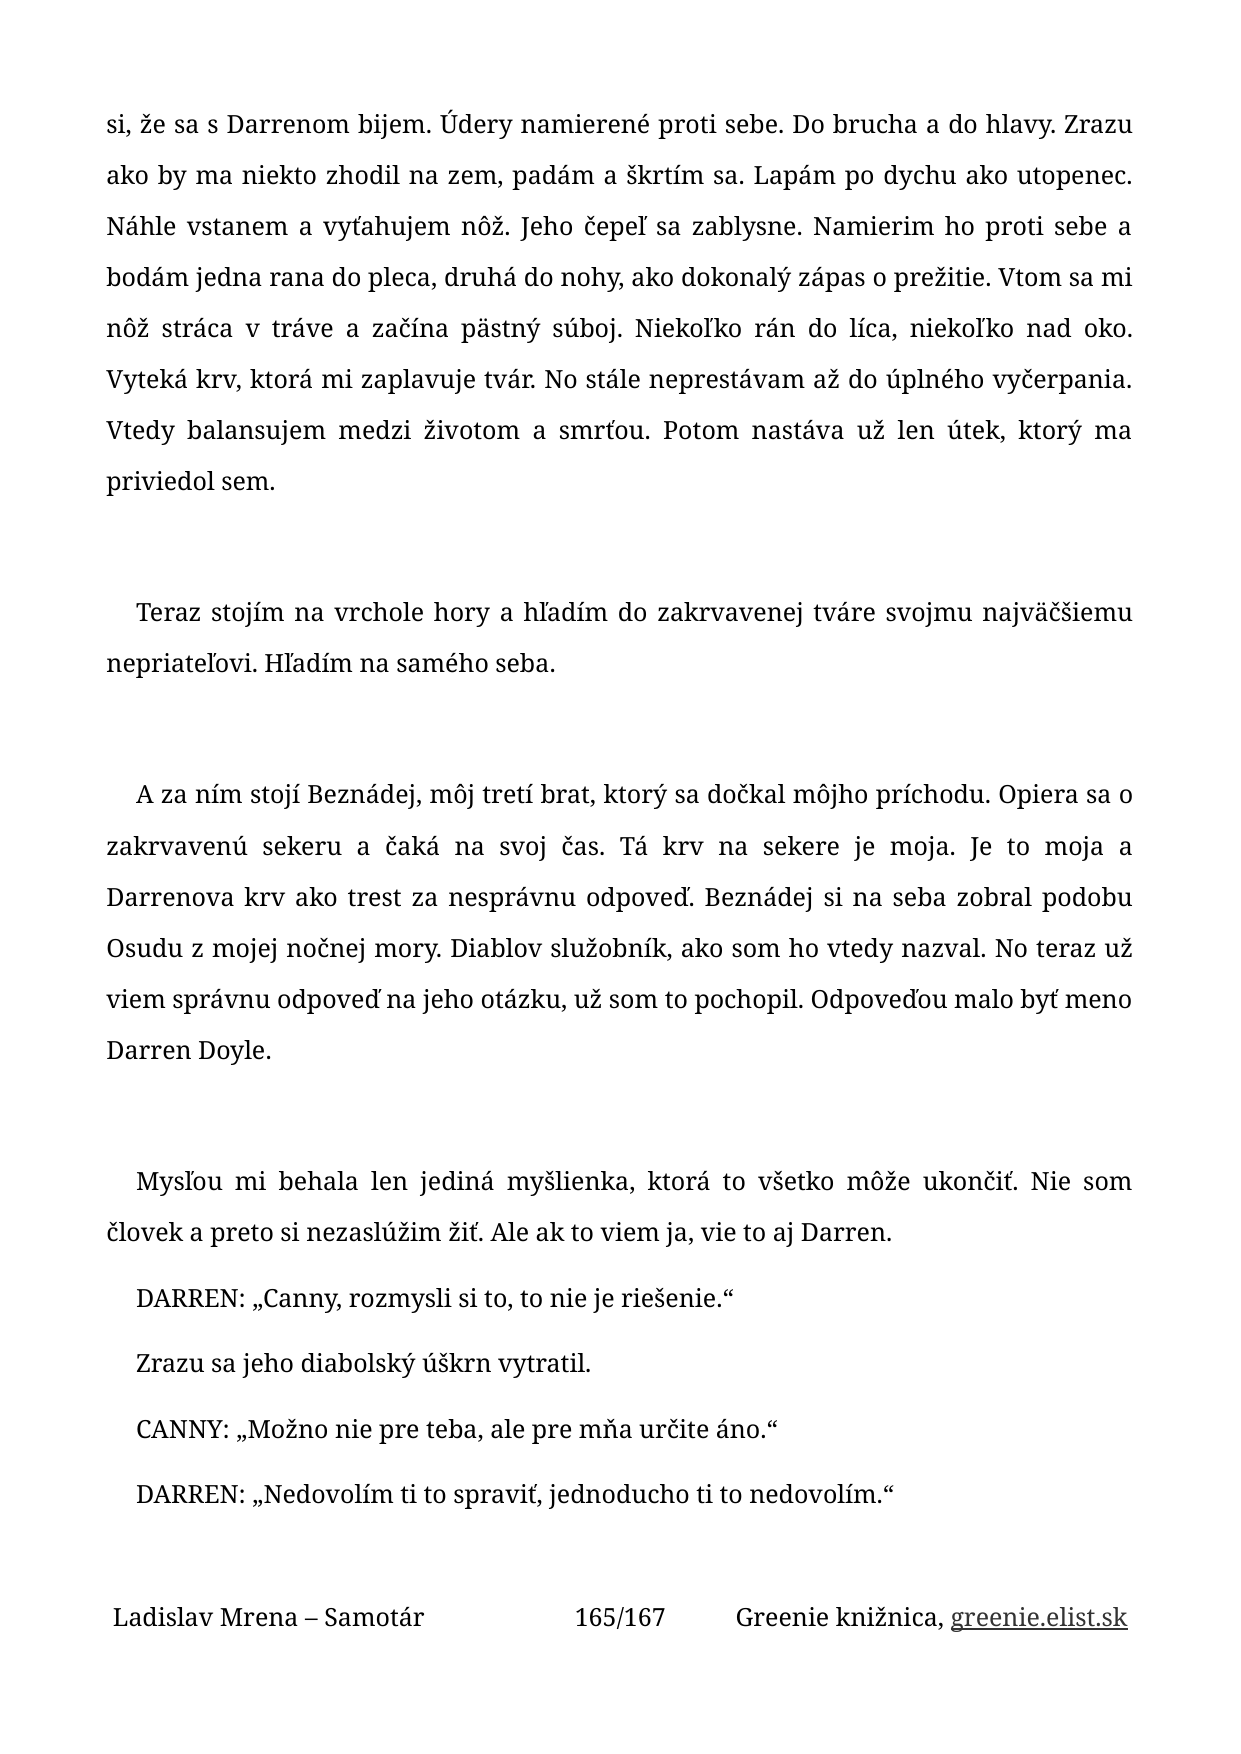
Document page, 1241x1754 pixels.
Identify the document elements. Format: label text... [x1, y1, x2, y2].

text CANNY: „Možno nie pre teba, ale pre mňa určite áno.“ [106, 1411, 1134, 1446]
text Zrazu sa jeho diabolský úškrn vytratil. [106, 1346, 1134, 1380]
text A za ním stojí Beznádej, môj tretí brat, ktorý sa dočkal môjho príchodu. Opiera sa o zakrvavenú sekeru a čaká na svoj čas. Tá krv na sekere je moja. Je to moja a Darrenova krv ako trest za nesprávnu odpoveď. Beznádej si na seba zobral podobu Osudu z mojej nočnej mory. Diablov služobník, ako som ho vtedy nazval. No teraz už viem správnu odpoveď na jeho otázku, už som to pochopil. Odpoveďou malo byť meno Darren Doyle. [106, 777, 1134, 1066]
text DARREN: „Nedovolím ti to spraviť, jednoducho ti to nedovolím.“ [106, 1477, 1134, 1511]
text DARREN: „Canny, rozmysli si to, to nie je riešenie.“ [106, 1280, 1134, 1314]
text si, že sa s Darrenom bijem. Údery namierené proti sebe. Do brucha a do hlavy. Zrazu ako by ma niekto zhodil na zem, padám a škrtím sa. Lapám po dychu ako utopenec. Náhle vstanem a vyťahujem nôž. Jeho čepeľ sa zablysne. Namierim ho proti sebe a bodám jedna rana do pleca, druhá do nohy, ako dokonalý zápas o prežitie. Vtom sa mi nôž stráca v tráve a začína pästný súboj. Niekoľko rán do líca, niekoľko nad oko. Vyteká krv, ktorá mi zaplavuje tvár. No stále neprestávam až do úplného vyčerpania. Vtedy balansujem medzi životom a smrťou. Potom nastáva už len útek, ktorý ma priviedol sem. [106, 106, 1134, 498]
text Teraz stojím na vrchole hory a hľadím do zakrvavenej tváre svojmu najväčšiemu nepriateľovi. Hľadím na samého seba. [106, 595, 1134, 680]
text Mysľou mi behala len jediná myšlienka, ktorá to všetko môže ukončiť. Nie som človek a preto si nezaslúžim žiť. Ale ak to viem ja, vie to aj Darren. [106, 1163, 1134, 1249]
